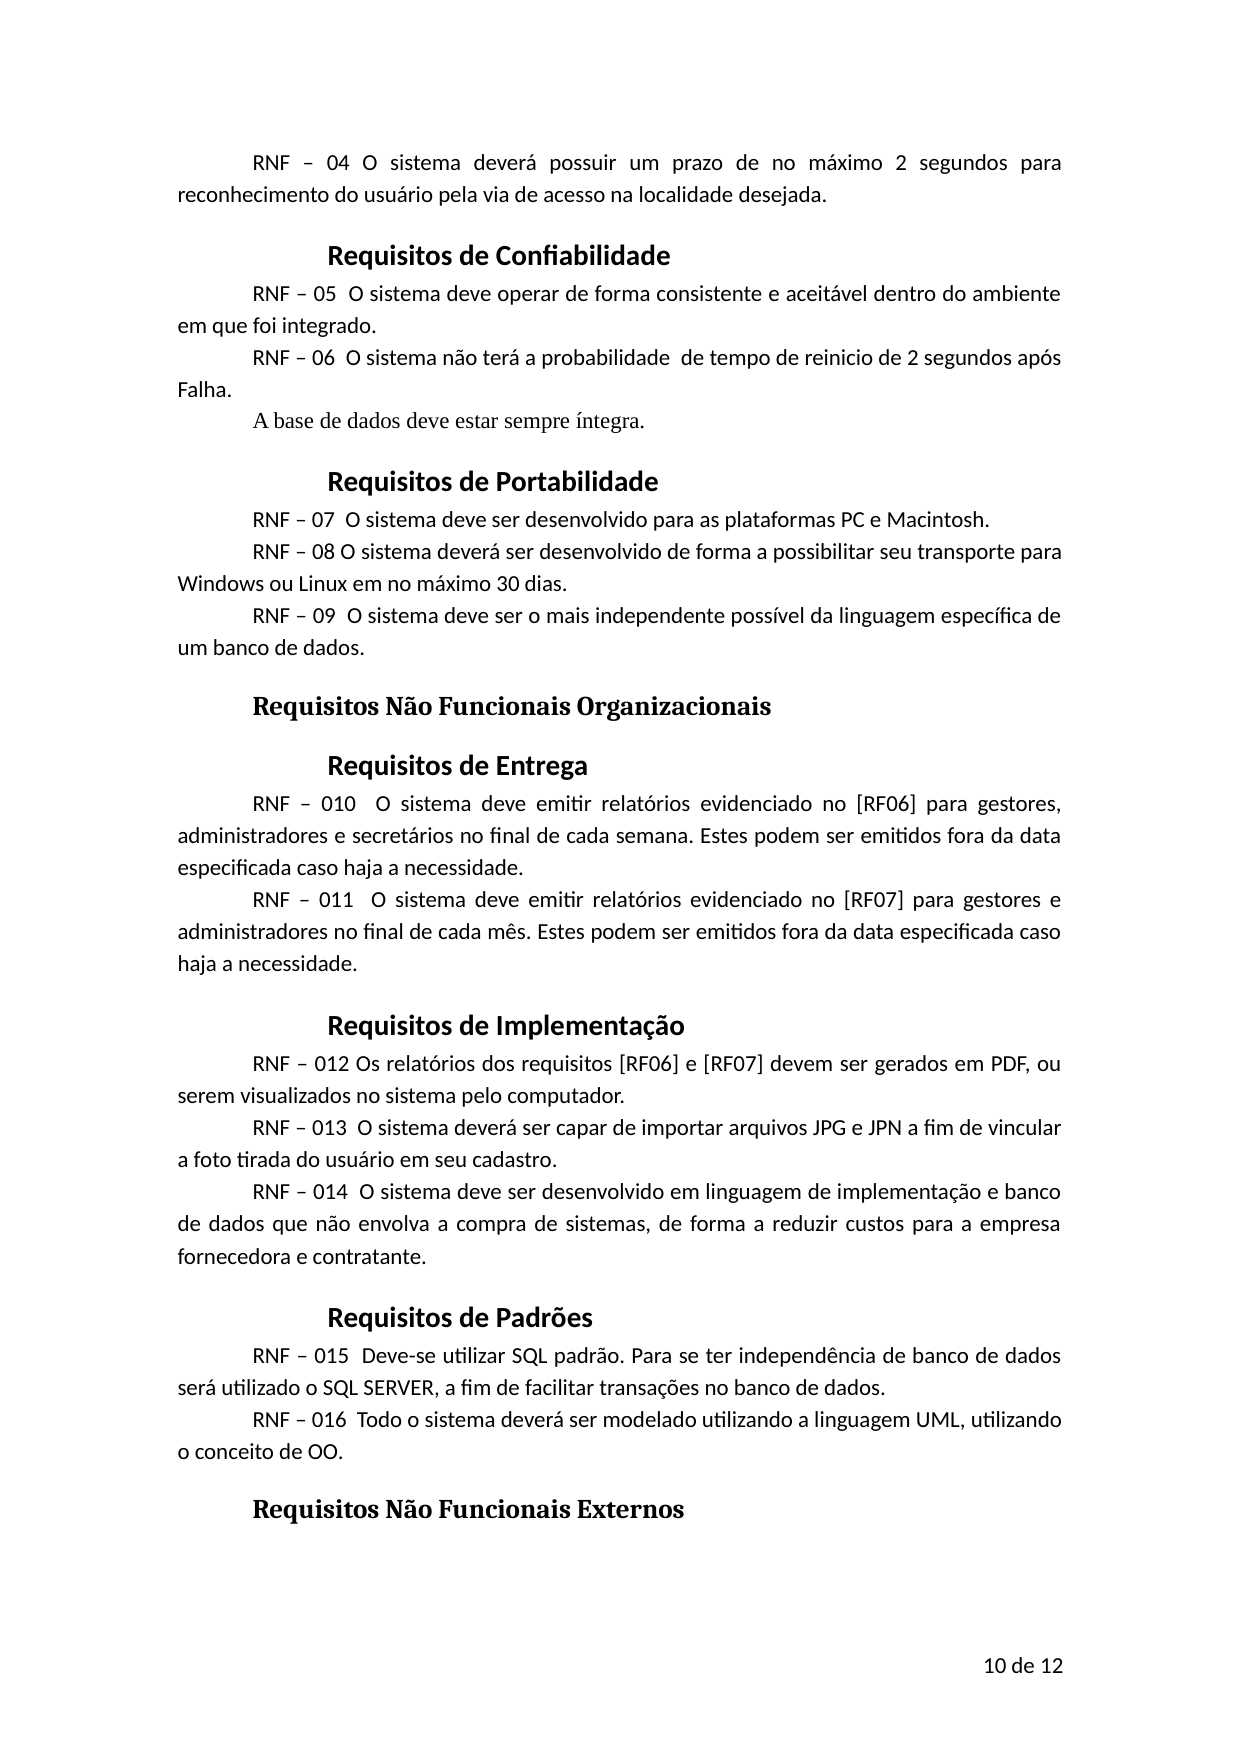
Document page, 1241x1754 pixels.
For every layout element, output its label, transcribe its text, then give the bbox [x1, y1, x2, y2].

text RNF – 015 Deve-se utilizar SQL padrão. Para se ter independência de banco de dados será utilizado o SQL SERVER, a fim de facilitar transações no banco de dados. [177, 1341, 1063, 1401]
text RNF – 04 O sistema deverá possuir um prazo de no máximo 2 segundos para reconhecimento do usuário pela via de acesso na localidade desejada. [177, 148, 1063, 208]
text RNF – 016 Todo o sistema deverá ser modelado utilizando a linguagem UML, utilizando o conceito de OO. [177, 1405, 1063, 1465]
text RNF – 05 O sistema deve operar de forma consistente e aceitável dentro do ambiente em que foi integrado. [177, 279, 1063, 339]
text RNF – 08 O sistema deverá ser desenvolvido de forma a possibilitar seu transporte para Windows ou Linux em no máximo 30 dias. [177, 537, 1063, 597]
subtitle Requisitos de Confiabilidade [177, 237, 1063, 273]
subtitle Requisitos Não Funcionais Externos [177, 1494, 1063, 1526]
subtitle Requisitos de Implementação [177, 1007, 1063, 1042]
text RNF – 012 Os relatórios dos requisitos [RF06] e [RF07] devem ser gerados em PDF, ou serem visualizados no sistema pelo computador. [177, 1049, 1063, 1109]
subtitle Requisitos de Portabilidade [177, 463, 1063, 498]
text RNF – 06 O sistema não terá a probabilidade de tempo de reinicio de 2 segundos após Falha. [177, 343, 1063, 403]
text RNF – 013 O sistema deverá ser capar de importar arquivos JPG e JPN a fim de vincular a foto tirada do usuário em seu cadastro. [177, 1113, 1063, 1173]
text RNF – 07 O sistema deve ser desenvolvido para as plataformas PC e Macintosh. [177, 505, 1063, 533]
text RNF – 010 O sistema deve emitir relatórios evidenciado no [RF06] para gestores, administradores e secretários no final de cada semana. Estes podem ser emitidos fora da data especificada caso haja a necessidade. [177, 789, 1063, 881]
text RNF – 09 O sistema deve ser o mais independente possível da linguagem específica de um banco de dados. [177, 601, 1063, 661]
subtitle Requisitos de Padrões [177, 1299, 1063, 1334]
subtitle Requisitos Não Funcionais Organizacionais [177, 691, 1063, 722]
text A base de dados deve estar sempre íntegra. [177, 408, 1063, 434]
subtitle Requisitos de Entrega [177, 747, 1063, 782]
text RNF – 011 O sistema deve emitir relatórios evidenciado no [RF07] para gestores e administradores no final de cada mês. Estes podem ser emitidos fora da data especificada caso haja a necessidade. [177, 885, 1063, 978]
text RNF – 014 O sistema deve ser desenvolvido em linguagem de implementação e banco de dados que não envolva a compra de sistemas, de forma a reduzir custos para a empresa fornecedora e contratante. [177, 1177, 1063, 1270]
